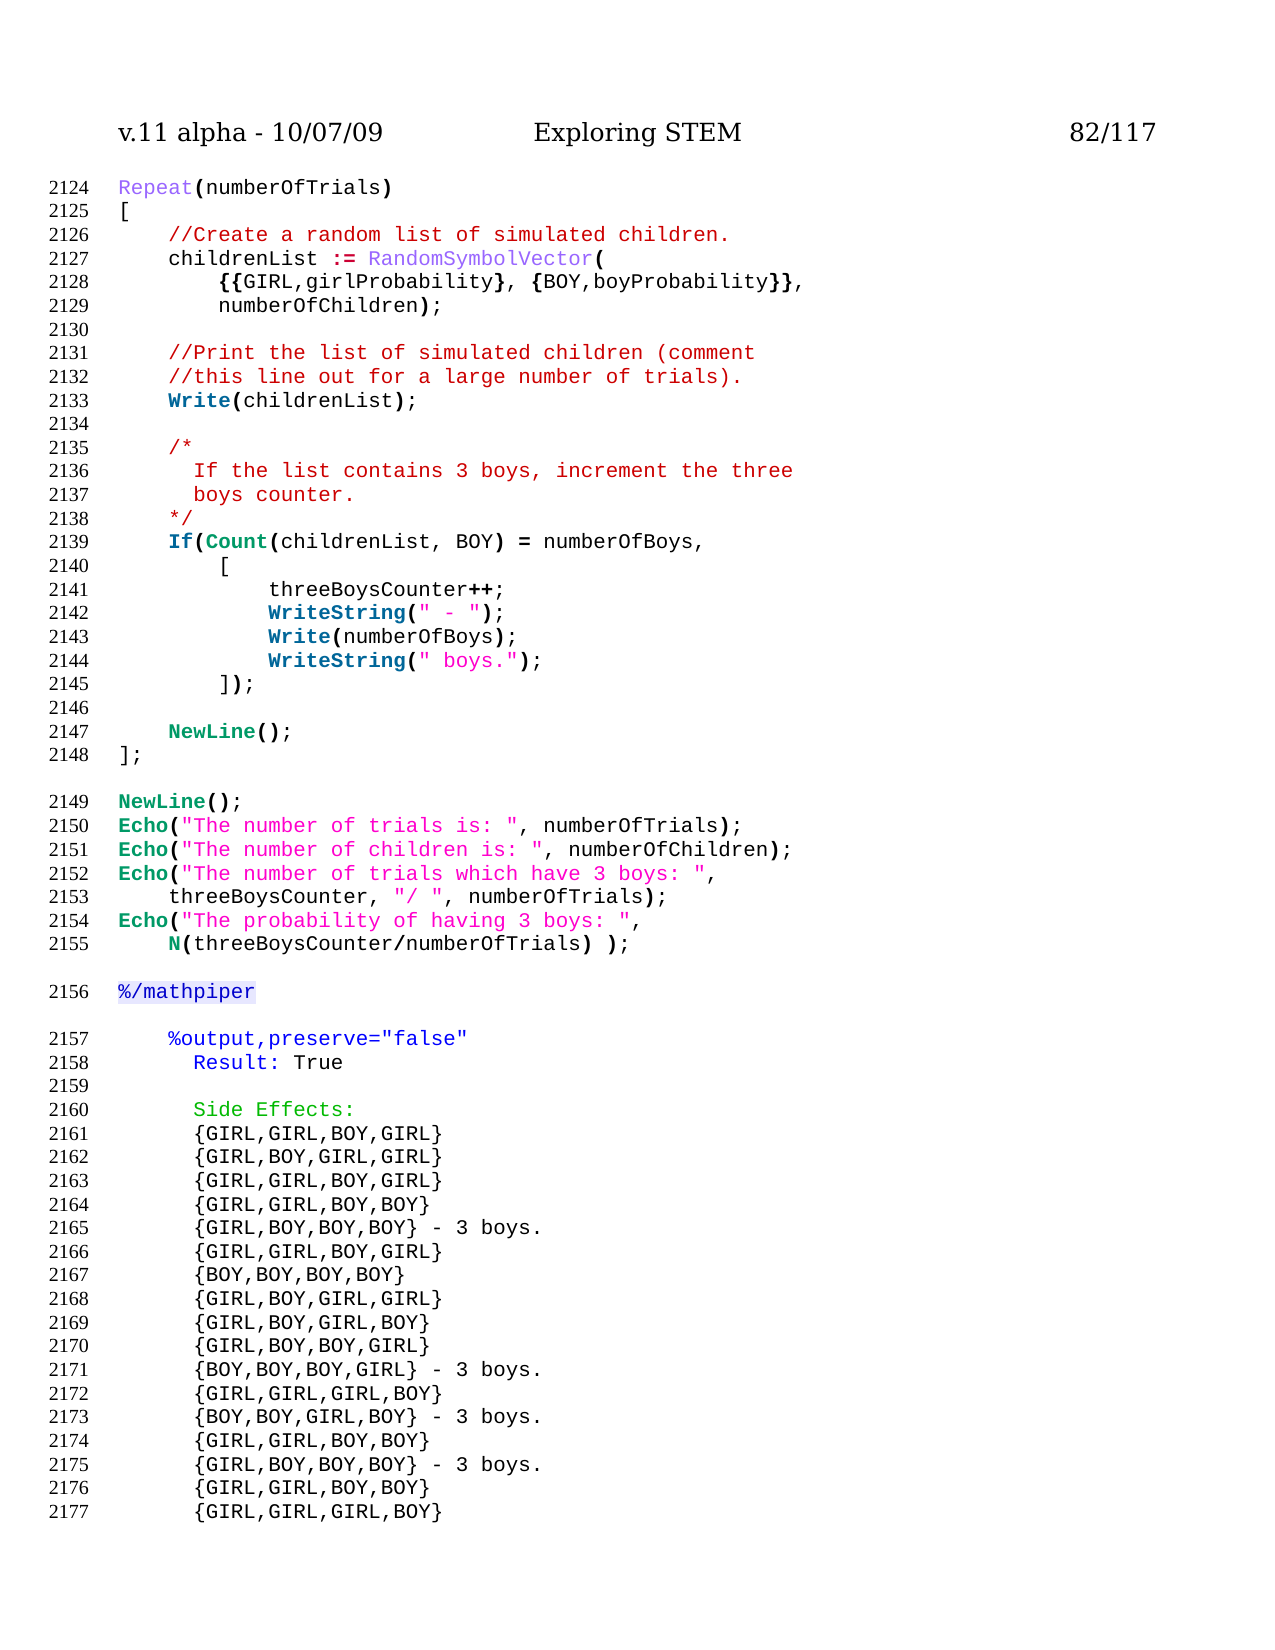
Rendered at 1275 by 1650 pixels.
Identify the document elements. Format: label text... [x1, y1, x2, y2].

text {GIRL,GIRL,GIRL,BOY} [118, 1501, 1157, 1524]
text Echo("The number of children is: ", numberOfChildren); [118, 839, 1157, 862]
text {BOY,BOY,GIRL,BOY} - 3 boys. [118, 1406, 1157, 1430]
text childrenList := RandomSymbolVector( [118, 248, 1157, 271]
text */ [118, 508, 1157, 531]
text {GIRL,GIRL,BOY,BOY} [118, 1193, 1157, 1217]
text {GIRL,BOY,GIRL,GIRL} [118, 1288, 1157, 1312]
text Result: True [118, 1052, 1157, 1075]
text ]; [118, 744, 1157, 768]
text numberOfChildren); [118, 295, 1157, 319]
text {GIRL,GIRL,BOY,GIRL} [118, 1170, 1157, 1193]
text //this line out for a large number of trials). [118, 366, 1157, 389]
text WriteString(" - "); [118, 602, 1157, 626]
text NewLine(); [118, 721, 1157, 744]
text If the list contains 3 boys, increment the three [118, 461, 1157, 484]
text {GIRL,GIRL,BOY,BOY} [118, 1477, 1157, 1501]
text {GIRL,BOY,GIRL,BOY} [118, 1312, 1157, 1335]
text {GIRL,BOY,BOY,GIRL} [118, 1335, 1157, 1359]
text {GIRL,BOY,BOY,BOY} - 3 boys. [118, 1217, 1157, 1241]
text NewLine(); [118, 792, 1157, 815]
text %output,preserve="false" [118, 1028, 1157, 1052]
text WriteString(" boys."); [118, 650, 1157, 673]
text //Print the list of simulated children (comment [118, 342, 1157, 366]
text Repeat(numberOfTrials) [118, 177, 1157, 200]
text /* [118, 437, 1157, 461]
text N(threeBoysCounter/numberOfTrials) ); [118, 933, 1157, 957]
text {GIRL,GIRL,BOY,BOY} [118, 1430, 1157, 1454]
text ]); [118, 673, 1157, 697]
text {GIRL,GIRL,BOY,GIRL} [118, 1241, 1157, 1264]
text {GIRL,GIRL,GIRL,BOY} [118, 1383, 1157, 1406]
text //Create a random list of simulated children. [118, 224, 1157, 248]
text Side Effects: [118, 1099, 1157, 1123]
text [ [118, 200, 1157, 224]
text {GIRL,BOY,GIRL,GIRL} [118, 1146, 1157, 1170]
text Echo("The number of trials which have 3 boys: ", [118, 862, 1157, 886]
text If(Count(childrenList, BOY) = numberOfBoys, [118, 531, 1157, 555]
text {GIRL,BOY,BOY,BOY} - 3 boys. [118, 1454, 1157, 1477]
text {BOY,BOY,BOY,BOY} [118, 1264, 1157, 1288]
text {GIRL,GIRL,BOY,GIRL} [118, 1123, 1157, 1146]
text Write(childrenList); [118, 389, 1157, 413]
text {BOY,BOY,BOY,GIRL} - 3 boys. [118, 1359, 1157, 1383]
text [ [118, 555, 1157, 579]
text Echo("The probability of having 3 boys: ", [118, 910, 1157, 933]
text Write(numberOfBoys); [118, 626, 1157, 650]
text %/mathpiper [118, 981, 1157, 1004]
text {{GIRL,girlProbability}, {BOY,boyProbability}}, [118, 271, 1157, 295]
text threeBoysCounter, "/ ", numberOfTrials); [118, 886, 1157, 910]
text Echo("The number of trials is: ", numberOfTrials); [118, 815, 1157, 839]
text threeBoysCounter++; [118, 579, 1157, 602]
text boys counter. [118, 484, 1157, 508]
